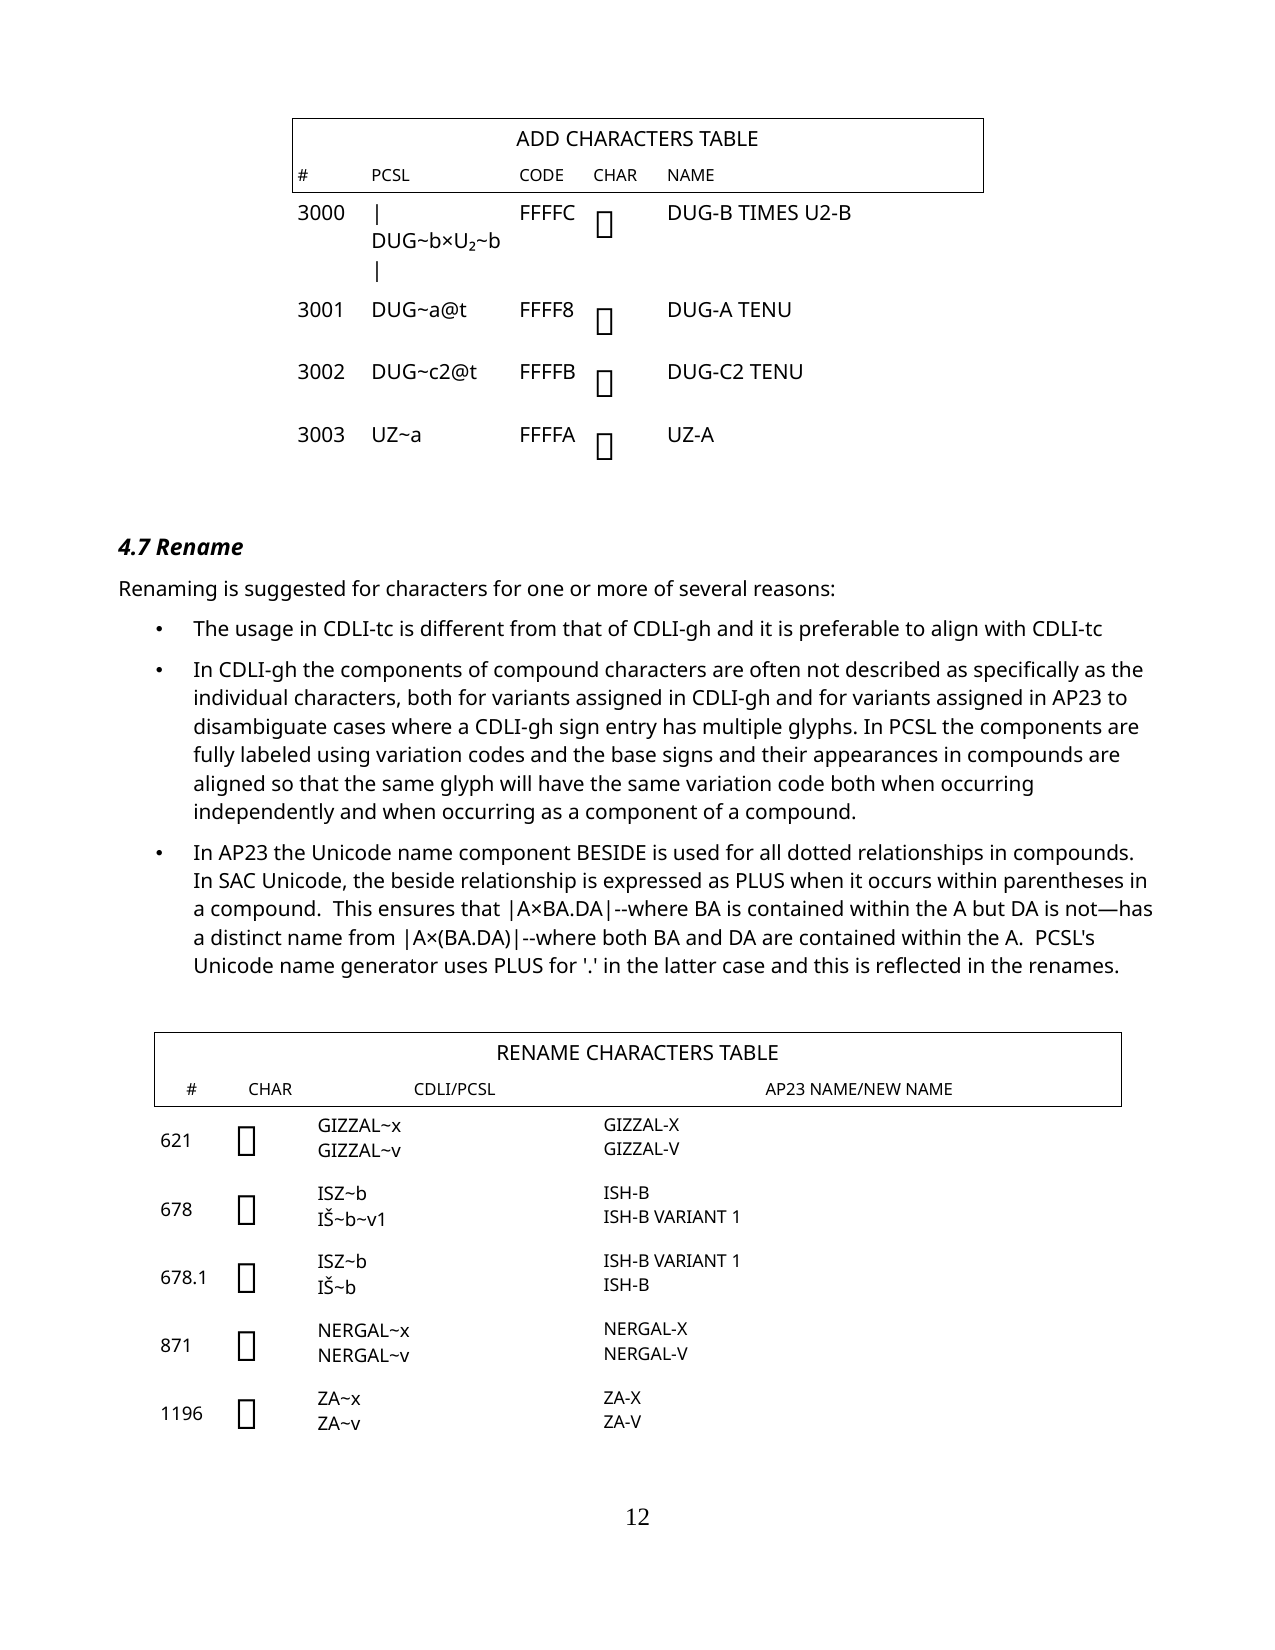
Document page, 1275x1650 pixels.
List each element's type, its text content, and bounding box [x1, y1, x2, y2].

table_cell 𒡵 [228, 1175, 312, 1243]
list In CDLI-gh the components of compound characters are often not described as specifically as the individual characters, both for variants assigned in CDLI-gh and for variants assigned in AP23 to disambiguate cases where a CDLI-gh sign entry has multiple glyphs. In PCSL the components are fully labeled using variation codes and the base signs and their appearances in compounds are aligned so that the same glyph will have the same variation code both when occurring independently and when occurring as a component of a compound. [156, 655, 1157, 826]
list The usage in CDLI-tc is different from that of CDLI-gh and it is preferable to align with CDLI-tc [156, 614, 1157, 643]
table_cell CDLI/PCSL [312, 1072, 597, 1106]
table_cell AP23 NAME/NEW NAME [598, 1072, 1121, 1106]
table_cell # [155, 1072, 228, 1106]
table_cell 678 [155, 1175, 228, 1243]
table_cell NAME [661, 158, 983, 192]
table_cell 󿿸 [587, 289, 661, 352]
table_cell ISZ~b IŠ~b [312, 1243, 597, 1311]
table_cell 678.1 [155, 1243, 228, 1311]
table_header ADD CHARACTERS TABLE [293, 119, 983, 158]
table_cell 1196 [155, 1379, 228, 1448]
table_cell 3003 [292, 414, 366, 477]
table_cell ISH-B VARIANT 1 ISH-B [598, 1243, 1121, 1311]
table_cell FFFFC [513, 193, 587, 289]
table_cell DUG~a@t [366, 289, 513, 352]
table_cell 𒫯 [228, 1379, 312, 1448]
table_cell ISZ~b IŠ~b~v1 [312, 1175, 597, 1243]
table_cell UZ~a [366, 414, 513, 477]
table_cell # [293, 158, 366, 192]
subtitle 4.7 Rename [118, 530, 1157, 562]
table_cell GIZZAL-X GIZZAL-V [598, 1107, 1121, 1175]
table_cell DUG-B TIMES U2-B [661, 193, 983, 289]
list In AP23 the Unicode name component BESIDE is used for all dotted relationships in compounds. In SAC Unicode, the beside relationship is expressed as PLUS when it occurs within parentheses in a compound. This ensures that |A×BA.DA|--where BA is contained within the A but DA is not—has a distinct name from |A×(BA.DA)|--where both BA and DA are contained within the A. PCSL's Unicode name generator uses PLUS for '.' in the latter case and this is reflected in the renames. [156, 838, 1157, 980]
table_cell ZA~x ZA~v [312, 1379, 597, 1448]
table_cell ZA-X ZA-V [598, 1379, 1121, 1448]
table_cell 3002 [292, 352, 366, 414]
table_cell 871 [155, 1311, 228, 1379]
table_cell UZ-A [661, 414, 983, 477]
table_cell DUG~c2@t [366, 352, 513, 414]
table_cell FFFFA [513, 414, 587, 477]
table_cell CHAR [587, 158, 661, 192]
table_cell 𒡶 [228, 1243, 312, 1311]
table_cell GIZZAL~x GIZZAL~v [312, 1107, 597, 1175]
table_cell 󿿺 [587, 414, 661, 477]
table_cell |DUG~b×U₂~b| [366, 193, 513, 289]
table_cell 3000 [292, 193, 366, 289]
table_cell NERGAL~x NERGAL~v [312, 1311, 597, 1379]
table_cell FFFF8 [513, 289, 587, 352]
table_header RENAME CHARACTERS TABLE [155, 1033, 1121, 1072]
table_cell NERGAL-X NERGAL-V [598, 1311, 1121, 1379]
table_cell CHAR [228, 1072, 312, 1106]
table_cell 𒠲 [228, 1107, 312, 1175]
table_cell 𒥞 [228, 1311, 312, 1379]
table_cell 󿿻 [587, 352, 661, 414]
table_cell 3001 [292, 289, 366, 352]
table_cell PCSL [366, 158, 513, 192]
table_cell 󿿼 [587, 193, 661, 289]
table_cell FFFFB [513, 352, 587, 414]
text Renaming is suggested for characters for one or more of several reasons: [118, 574, 1157, 603]
table_cell 621 [155, 1107, 228, 1175]
table_cell DUG-A TENU [661, 289, 983, 352]
table_cell DUG-C2 TENU [661, 352, 983, 414]
table_cell CODE [513, 158, 587, 192]
table_cell ISH-B ISH-B VARIANT 1 [598, 1175, 1121, 1243]
